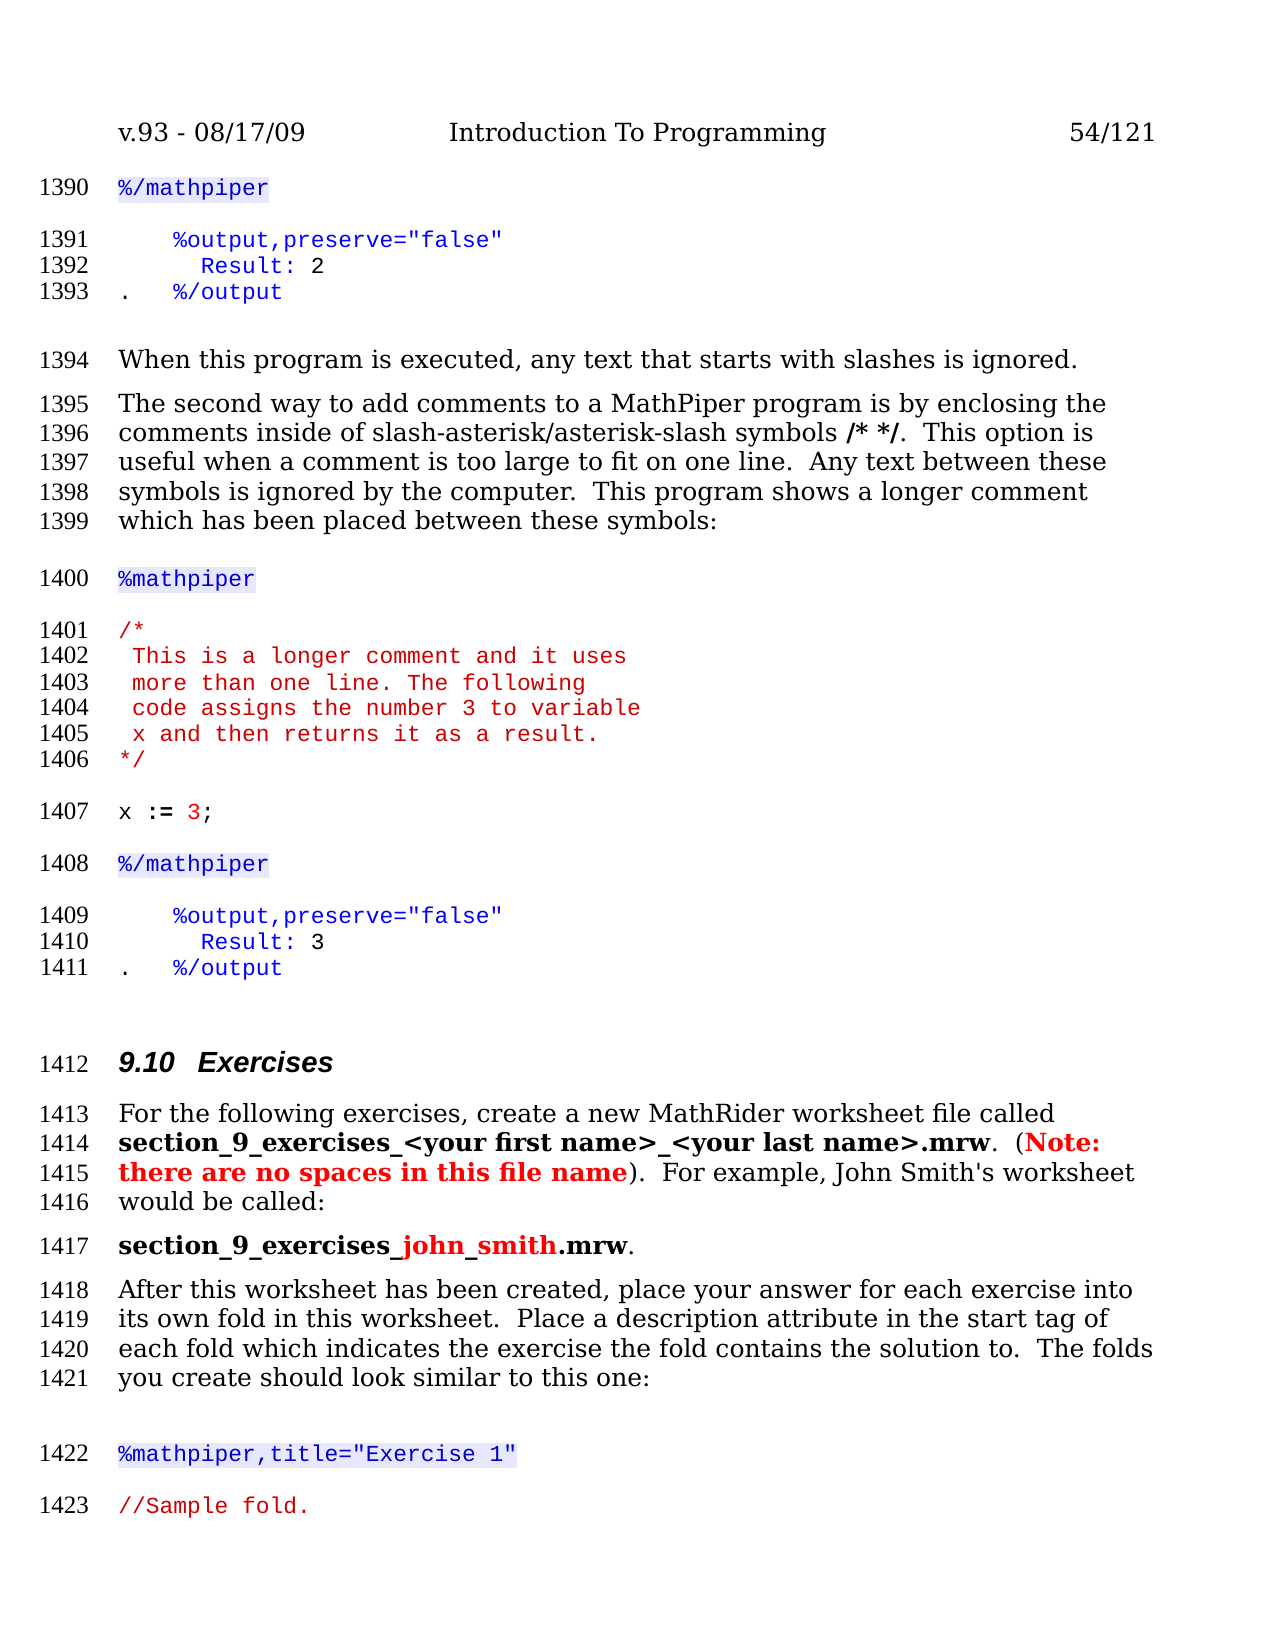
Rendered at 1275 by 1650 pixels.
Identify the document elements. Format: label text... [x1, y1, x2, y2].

text Result: 2 [118, 254, 1157, 281]
text /* [118, 619, 1157, 645]
text //Sample fold. [118, 1494, 1157, 1520]
text The second way to add comments to a MathPiper program is by enclosing the comments inside of slash-asterisk/asterisk-slash symbols /* */. This option is useful when a comment is too large to fit on one line. Any text between these symbols is ignored by the computer. This program shows a longer comment which has been placed between these symbols: [118, 389, 1157, 535]
text section_9_exercises_john_smith.mrw. [118, 1231, 1157, 1261]
subtitle Exercises [118, 1044, 1157, 1078]
text When this program is executed, any text that starts with slashes is ignored. [118, 345, 1157, 374]
text For the following exercises, create a new MathRider worksheet file called section_9_exercises_<your first name>_<your last name>.mrw. (Note: there are no spaces in this file name). For example, John Smith's worksheet would be called: [118, 1099, 1157, 1216]
text x and then returns it as a result. [118, 723, 1157, 749]
text */ [118, 749, 1157, 774]
text %/mathpiper [118, 177, 1157, 203]
text After this worksheet has been created, place your answer for each exercise into its own fold in this worksheet. Place a description attribute in the start tag of each fold which indicates the exercise the fold contains the solution to. The folds you create should look similar to this one: [118, 1276, 1157, 1392]
text . %/output [118, 281, 1157, 306]
text %mathpiper,title="Exercise 1" [118, 1442, 1157, 1468]
text more than one line. The following [118, 671, 1157, 697]
text This is a longer comment and it uses [118, 645, 1157, 671]
text %mathpiper [118, 567, 1157, 593]
text %output,preserve="false" [118, 229, 1157, 254]
text %output,preserve="false" [118, 904, 1157, 930]
text %/mathpiper [118, 852, 1157, 878]
text x := 3; [118, 801, 1157, 826]
text code assigns the number 3 to variable [118, 697, 1157, 723]
text . %/output [118, 956, 1157, 982]
text Result: 3 [118, 930, 1157, 956]
